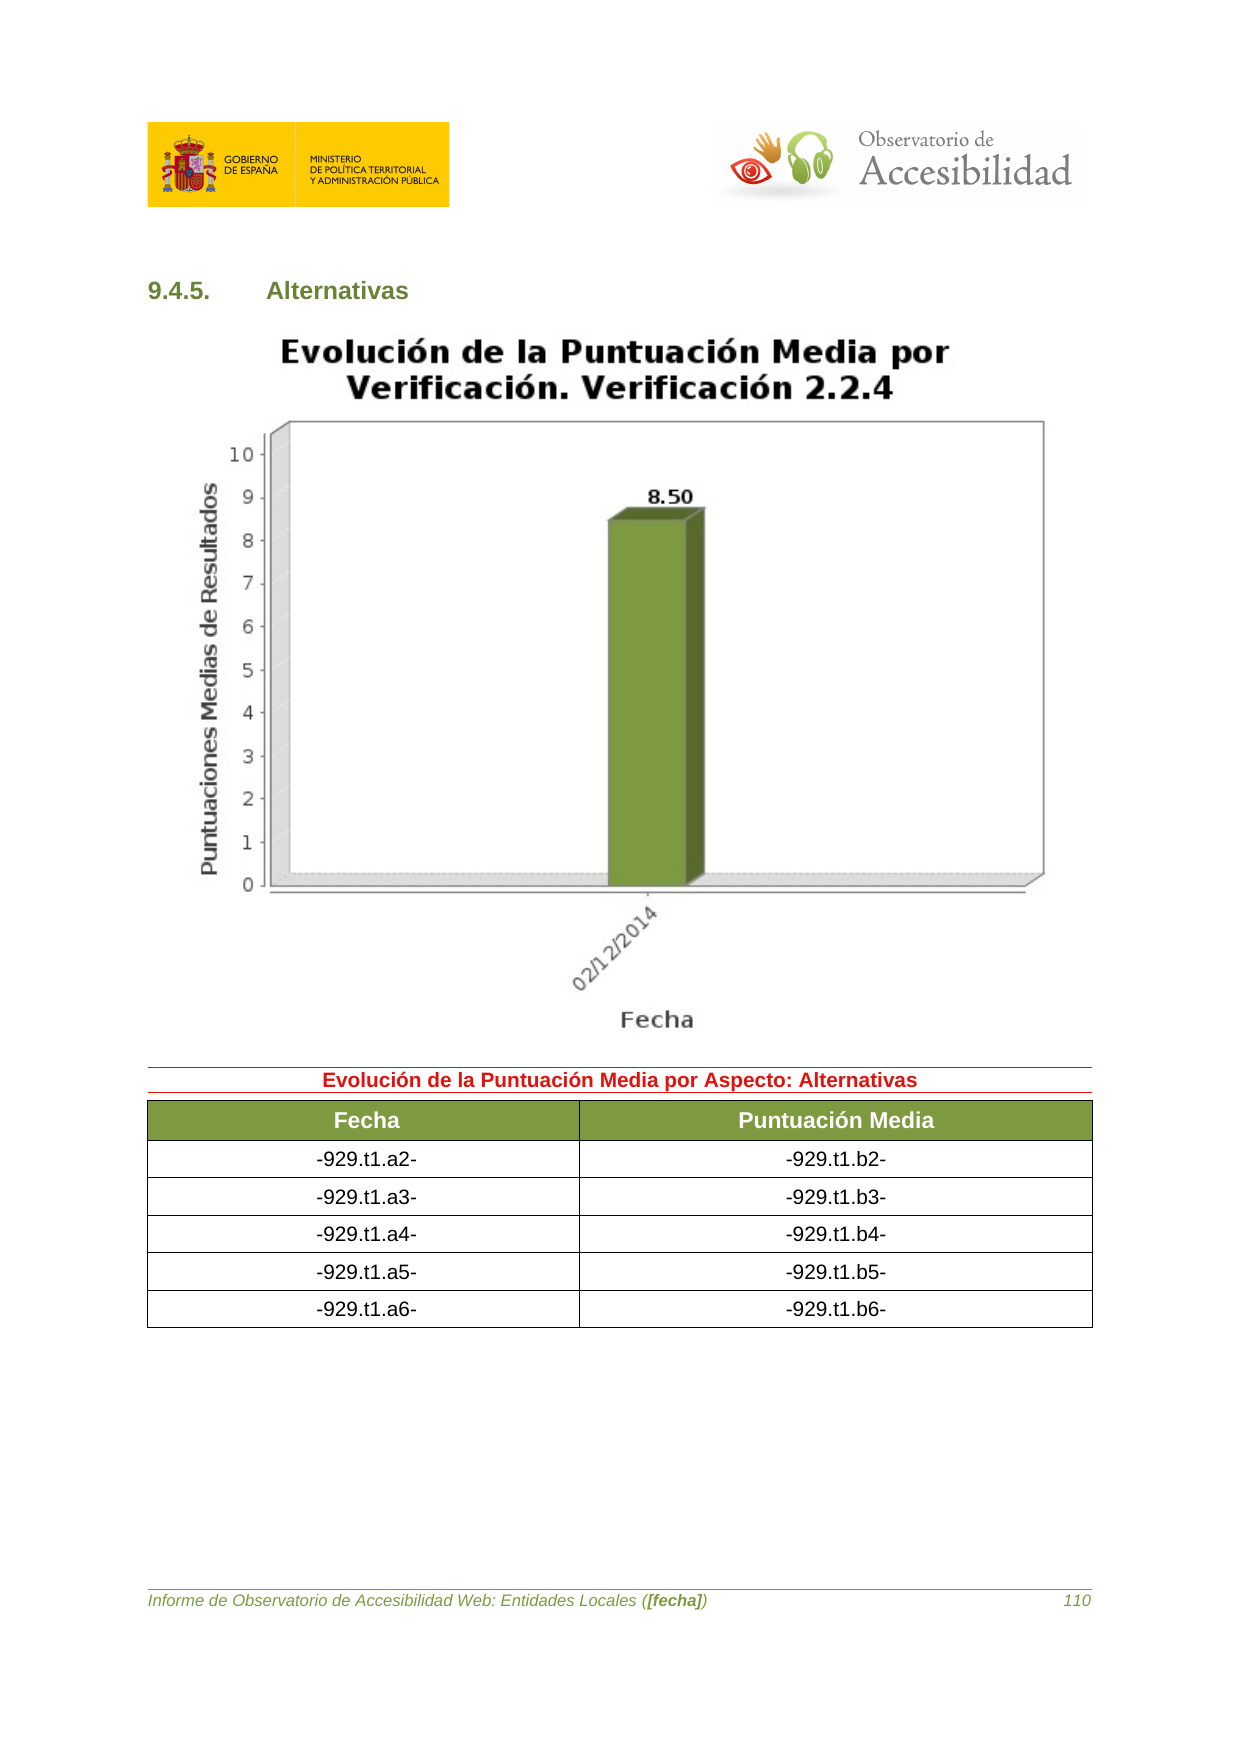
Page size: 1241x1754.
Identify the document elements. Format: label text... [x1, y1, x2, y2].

table_cell -929.t1.a5- [148, 1253, 579, 1290]
table_cell -929.t1.b5- [580, 1253, 1092, 1290]
table_cell -929.t1.a2- [148, 1141, 579, 1177]
table_cell -929.t1.b4- [580, 1216, 1092, 1252]
table_cell -929.t1.b3- [580, 1178, 1092, 1215]
table_cell -929.t1.b6- [580, 1291, 1092, 1327]
text Evolución de la Puntuación Media por Aspecto: Alternativas [148, 1068, 1092, 1092]
table_cell -929.t1.b2- [580, 1141, 1092, 1177]
table_header Puntuación Media [580, 1101, 1092, 1140]
table_cell -929.t1.a6- [148, 1291, 579, 1327]
list Alternativas [148, 276, 1092, 304]
table_header Fecha [148, 1101, 579, 1140]
table_cell -929.t1.a3- [148, 1178, 579, 1215]
table_cell -929.t1.a4- [148, 1216, 579, 1252]
